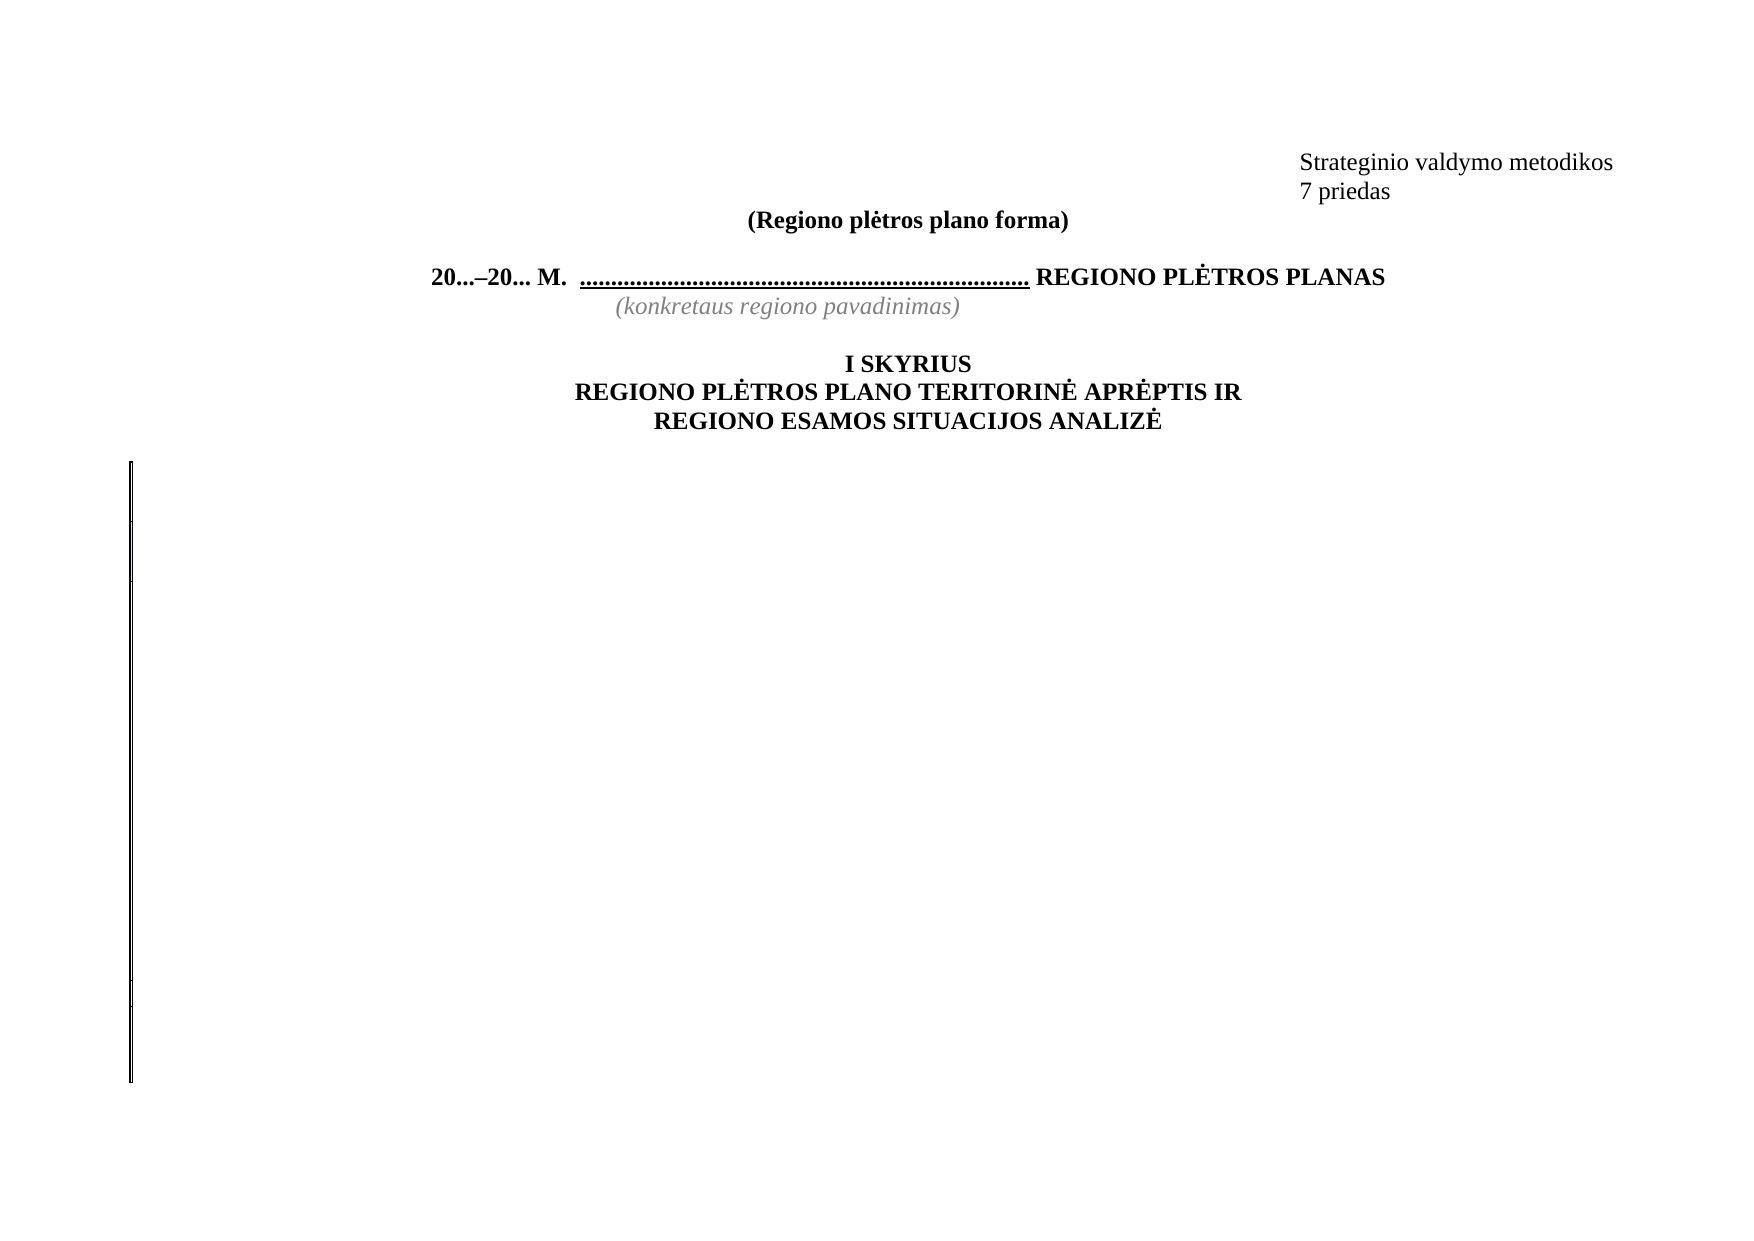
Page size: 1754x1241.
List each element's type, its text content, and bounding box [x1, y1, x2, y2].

text REGIONO ESAMOS SITUACIJOS ANALIZĖ [118, 406, 1698, 435]
text (konkretaus regiono pavadinimas) [118, 291, 1698, 320]
text 20...–20... M. ........................................................................ REGIONO PLĖTROS PLANAS [118, 262, 1698, 291]
text Strateginio valdymo metodikos [1299, 147, 1698, 176]
text 7 priedas [1299, 176, 1698, 205]
text (Regiono plėtros plano forma) [118, 205, 1698, 234]
text REGIONO PLĖTROS PLANO TERITORINĖ APRĖPTIS ir [118, 377, 1698, 406]
text I skyrius [118, 349, 1698, 377]
